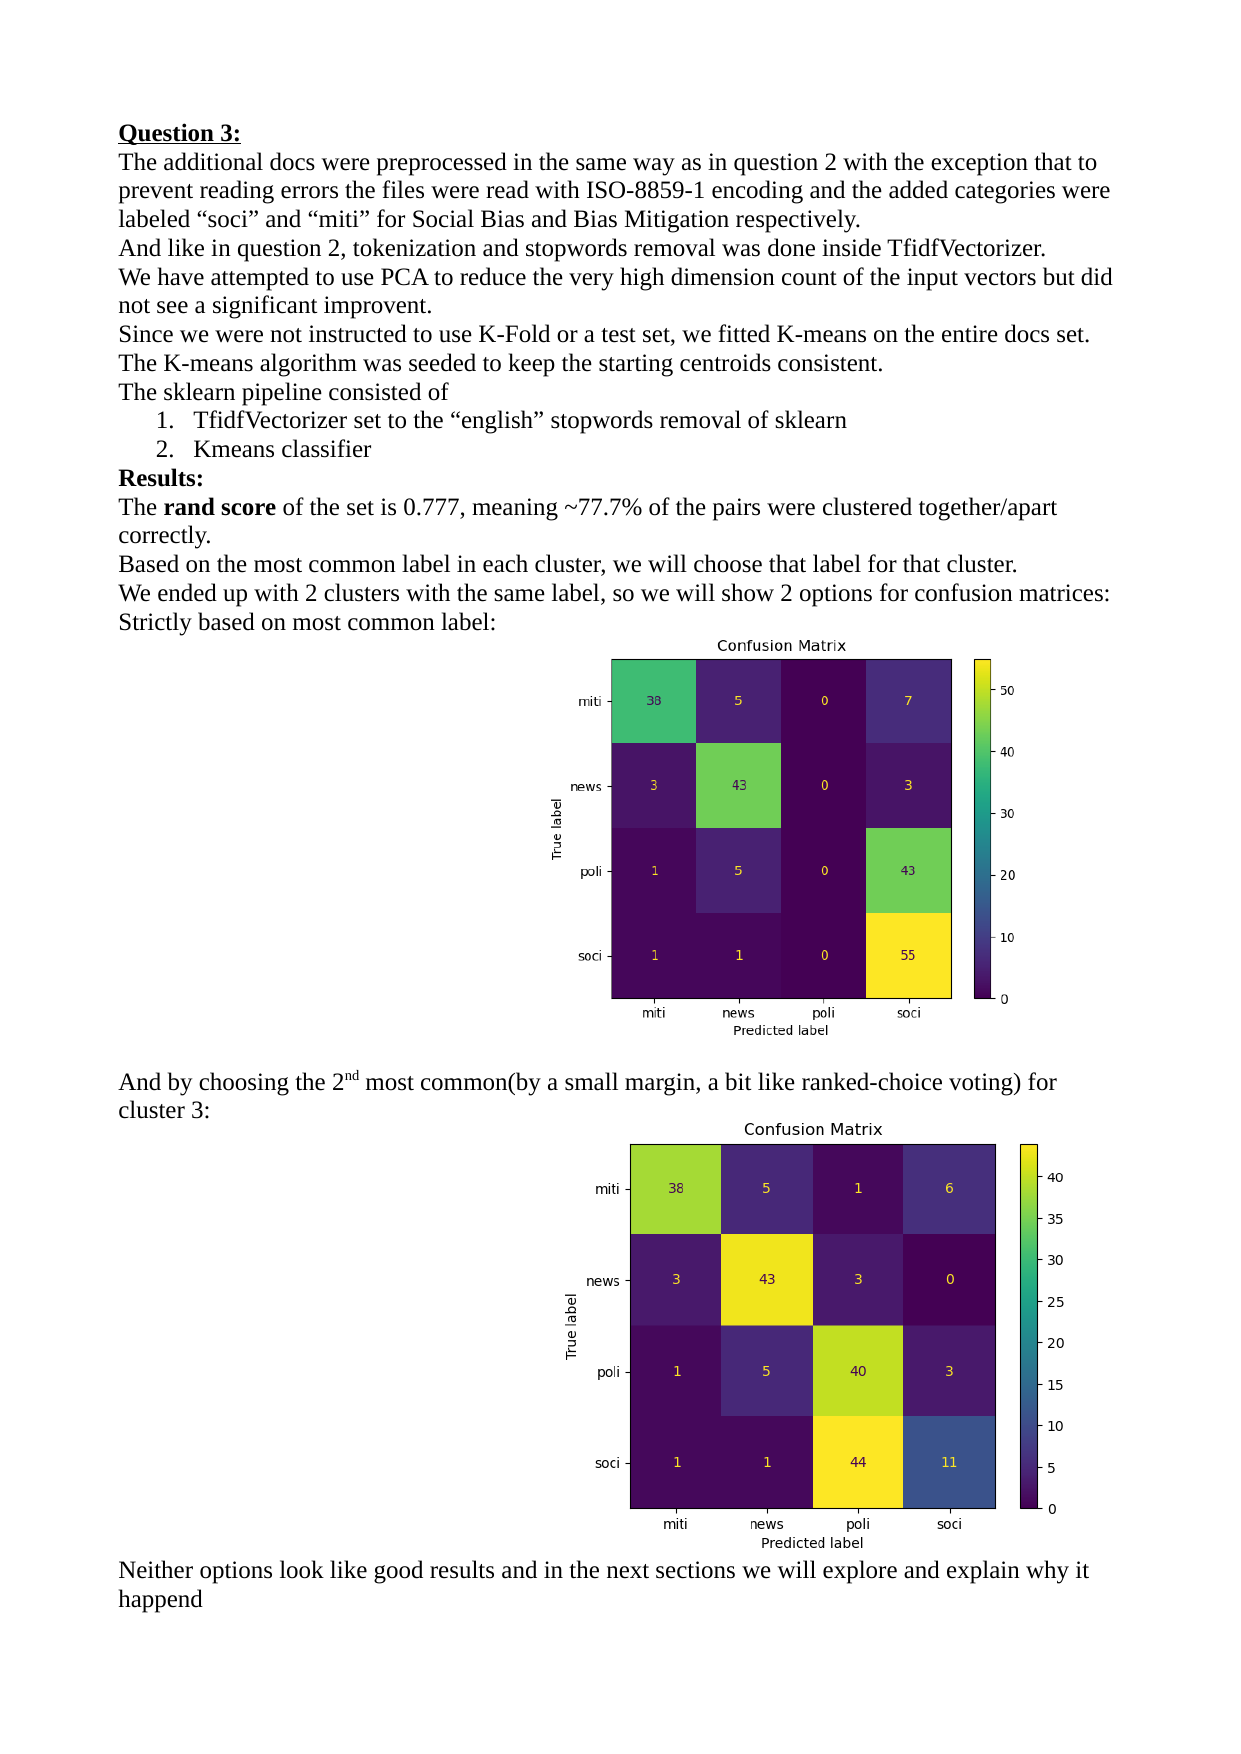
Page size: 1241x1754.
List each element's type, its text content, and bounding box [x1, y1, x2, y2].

picture [546, 1100, 1093, 1553]
text Question 3: [118, 118, 1122, 147]
text We ended up with 2 clusters with the same label, so we will show 2 options for confusion matrices: [118, 578, 1122, 607]
text The additional docs were preprocessed in the same way as in question 2 with the exception that to prevent reading errors the files were read with ISO-8859-1 encoding and the added categories were labeled “soci” and “miti” for Social Bias and Bias Mitigation respectively. [118, 147, 1122, 233]
list TfidfVectorizer set to the “english” stopwords removal of sklearn [156, 406, 1122, 434]
text Strictly based on most common label: [118, 607, 1122, 636]
text We have attempted to use PCA to reduce the very high dimension count of the input vectors but did not see a significant improvent. [118, 262, 1122, 319]
text And like in question 2, tokenization and stopwords removal was done inside TfidfVectorizer. [118, 233, 1122, 262]
text The K-means algorithm was seeded to keep the starting centroids consistent. [118, 348, 1122, 377]
text The sklearn pipeline consisted of [118, 377, 1122, 406]
text Based on the most common label in each cluster, we will choose that label for that cluster. [118, 549, 1122, 578]
text Since we were not instructed to use K-Fold or a test set, we fitted K-means on the entire docs set. [118, 319, 1122, 348]
text Results: [118, 463, 1122, 492]
text The rand score of the set is 0.777, meaning ~77.7% of the pairs were clustered together/apart correctly. [118, 492, 1122, 549]
picture [533, 620, 1024, 1040]
text And by choosing the 2nd most common(by a small margin, a bit like ranked-choice voting) for cluster 3: [118, 1067, 1122, 1124]
list Kmeans classifier [156, 434, 1122, 463]
text Neither options look like good results and in the next sections we will explore and explain why it happend [118, 1556, 1122, 1613]
